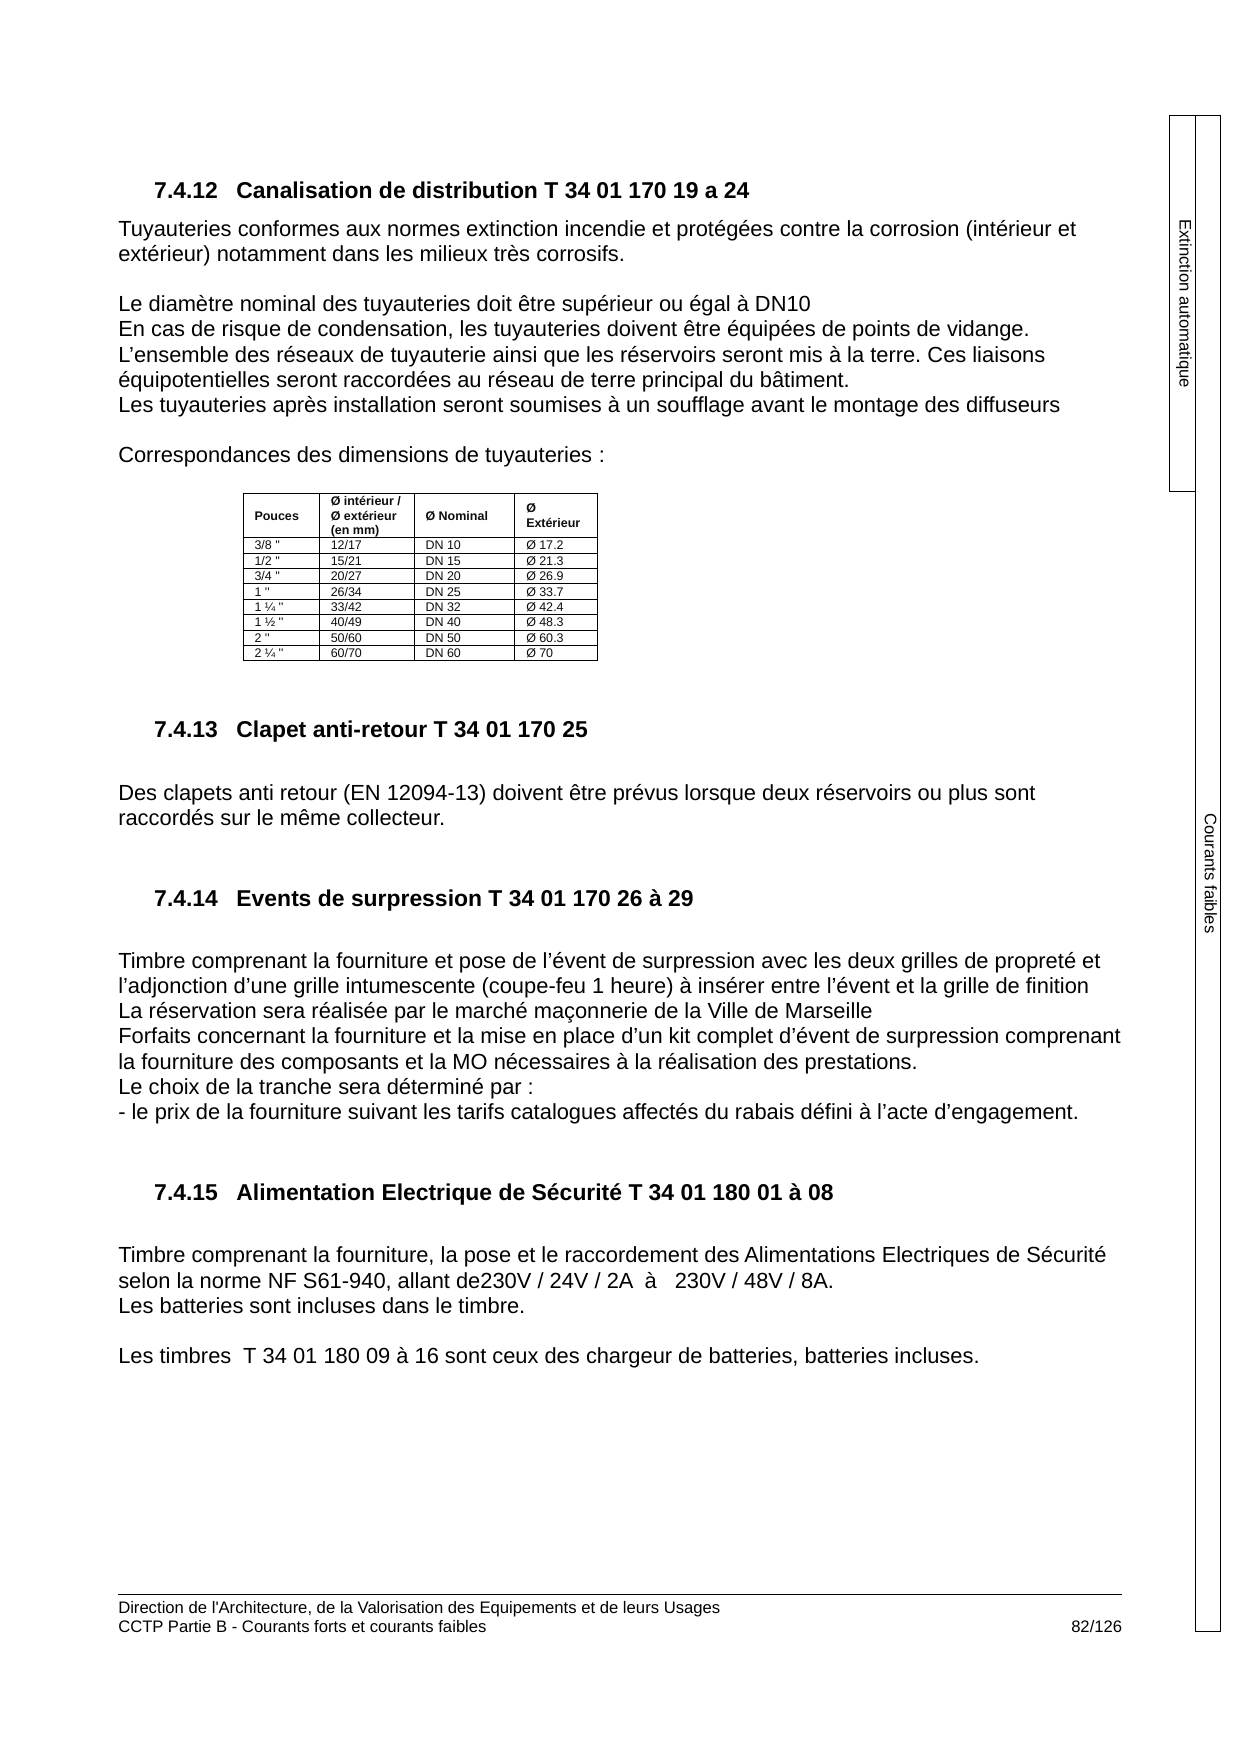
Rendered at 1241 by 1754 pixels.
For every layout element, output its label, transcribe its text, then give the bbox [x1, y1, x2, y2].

table_cell DN 25 [415, 584, 514, 599]
table_cell 26/34 [320, 584, 414, 599]
table_cell 50/60 [320, 631, 414, 645]
table_cell 2 ¼ '' [244, 646, 319, 660]
text Le choix de la tranche sera déterminé par : [118, 1074, 1122, 1099]
table_header Ø intérieur / Ø extérieur (en mm) [320, 494, 414, 537]
text Forfaits concernant la fourniture et la mise en place d’un kit complet d’évent de surpression comprenant la fourniture des composants et la MO nécessaires à la réalisation des prestations. [118, 1023, 1122, 1074]
subtitle Canalisation de distribution T 34 01 170 19 a 24 [118, 177, 1122, 204]
text Les timbres T 34 01 180 09 à 16 sont ceux des chargeur de batteries, batteries incluses. [118, 1343, 1122, 1368]
table_cell DN 40 [415, 615, 514, 629]
text - le prix de la fourniture suivant les tarifs catalogues affectés du rabais défini à l’acte d’engagement. [118, 1099, 1122, 1124]
table_cell 40/49 [320, 615, 414, 629]
table_cell DN 10 [415, 538, 514, 552]
table_cell 1 ½ '' [244, 615, 319, 629]
table_cell DN 60 [415, 646, 514, 660]
text Tuyauteries conformes aux normes extinction incendie et protégées contre la corrosion (intérieur et extérieur) notamment dans les milieux très corrosifs. [118, 216, 1122, 266]
table_cell 1 ¼ '' [244, 600, 319, 614]
text Timbre comprenant la fourniture, la pose et le raccordement des Alimentations Electriques de Sécurité selon la norme NF S61-940, allant de230V / 24V / 2A à 230V / 48V / 8A. [118, 1242, 1122, 1293]
table_cell 20/27 [320, 569, 414, 583]
table_cell 3/4 '' [244, 569, 319, 583]
subtitle Events de surpression T 34 01 170 26 à 29 [118, 884, 1122, 911]
table_cell 12/17 [320, 538, 414, 552]
text Le diamètre nominal des tuyauteries doit être supérieur ou égal à DN10 [118, 291, 1122, 316]
table_cell Ø 48.3 [515, 615, 597, 629]
text La réservation sera réalisée par le marché maçonnerie de la Ville de Marseille [118, 998, 1122, 1023]
table_cell 15/21 [320, 554, 414, 568]
table_cell DN 15 [415, 554, 514, 568]
table_header Pouces [244, 494, 319, 537]
table_cell Ø 70 [515, 646, 597, 660]
table_cell Ø 17.2 [515, 538, 597, 552]
table_cell Ø 33.7 [515, 584, 597, 599]
table_cell 33/42 [320, 600, 414, 614]
table_cell Ø 42.4 [515, 600, 597, 614]
text L’ensemble des réseaux de tuyauterie ainsi que les réservoirs seront mis à la terre. Ces liaisons équipotentielles seront raccordées au réseau de terre principal du bâtiment. [118, 342, 1122, 392]
subtitle Clapet anti-retour T 34 01 170 25 [118, 716, 1122, 742]
table_cell DN 32 [415, 600, 514, 614]
table_header Ø Extérieur [515, 494, 597, 537]
table_header Ø Nominal [415, 494, 514, 537]
text Les tuyauteries après installation seront soumises à un soufflage avant le montage des diffuseurs [118, 392, 1122, 417]
text Correspondances des dimensions de tuyauteries : [118, 442, 1122, 468]
table_cell DN 50 [415, 631, 514, 645]
table_cell DN 20 [415, 569, 514, 583]
table_cell Ø 21.3 [515, 554, 597, 568]
subtitle Alimentation Electrique de Sécurité T 34 01 180 01 à 08 [118, 1179, 1122, 1205]
text Timbre comprenant la fourniture et pose de l’évent de surpression avec les deux grilles de propreté et l’adjonction d’une grille intumescente (coupe-feu 1 heure) à insérer entre l’évent et la grille de finition [118, 948, 1122, 998]
table_cell 3/8 '' [244, 538, 319, 552]
table_cell 1 '' [244, 584, 319, 599]
table_cell 60/70 [320, 646, 414, 660]
table_cell 2 '' [244, 631, 319, 645]
table_cell 1/2 '' [244, 554, 319, 568]
table_cell Ø 60.3 [515, 631, 597, 645]
text Les batteries sont incluses dans le timbre. [118, 1293, 1122, 1318]
text Des clapets anti retour (EN 12094-13) doivent être prévus lorsque deux réservoirs ou plus sont raccordés sur le même collecteur. [118, 779, 1122, 830]
text En cas de risque de condensation, les tuyauteries doivent être équipées de points de vidange. [118, 316, 1122, 342]
table_cell Ø 26.9 [515, 569, 597, 583]
